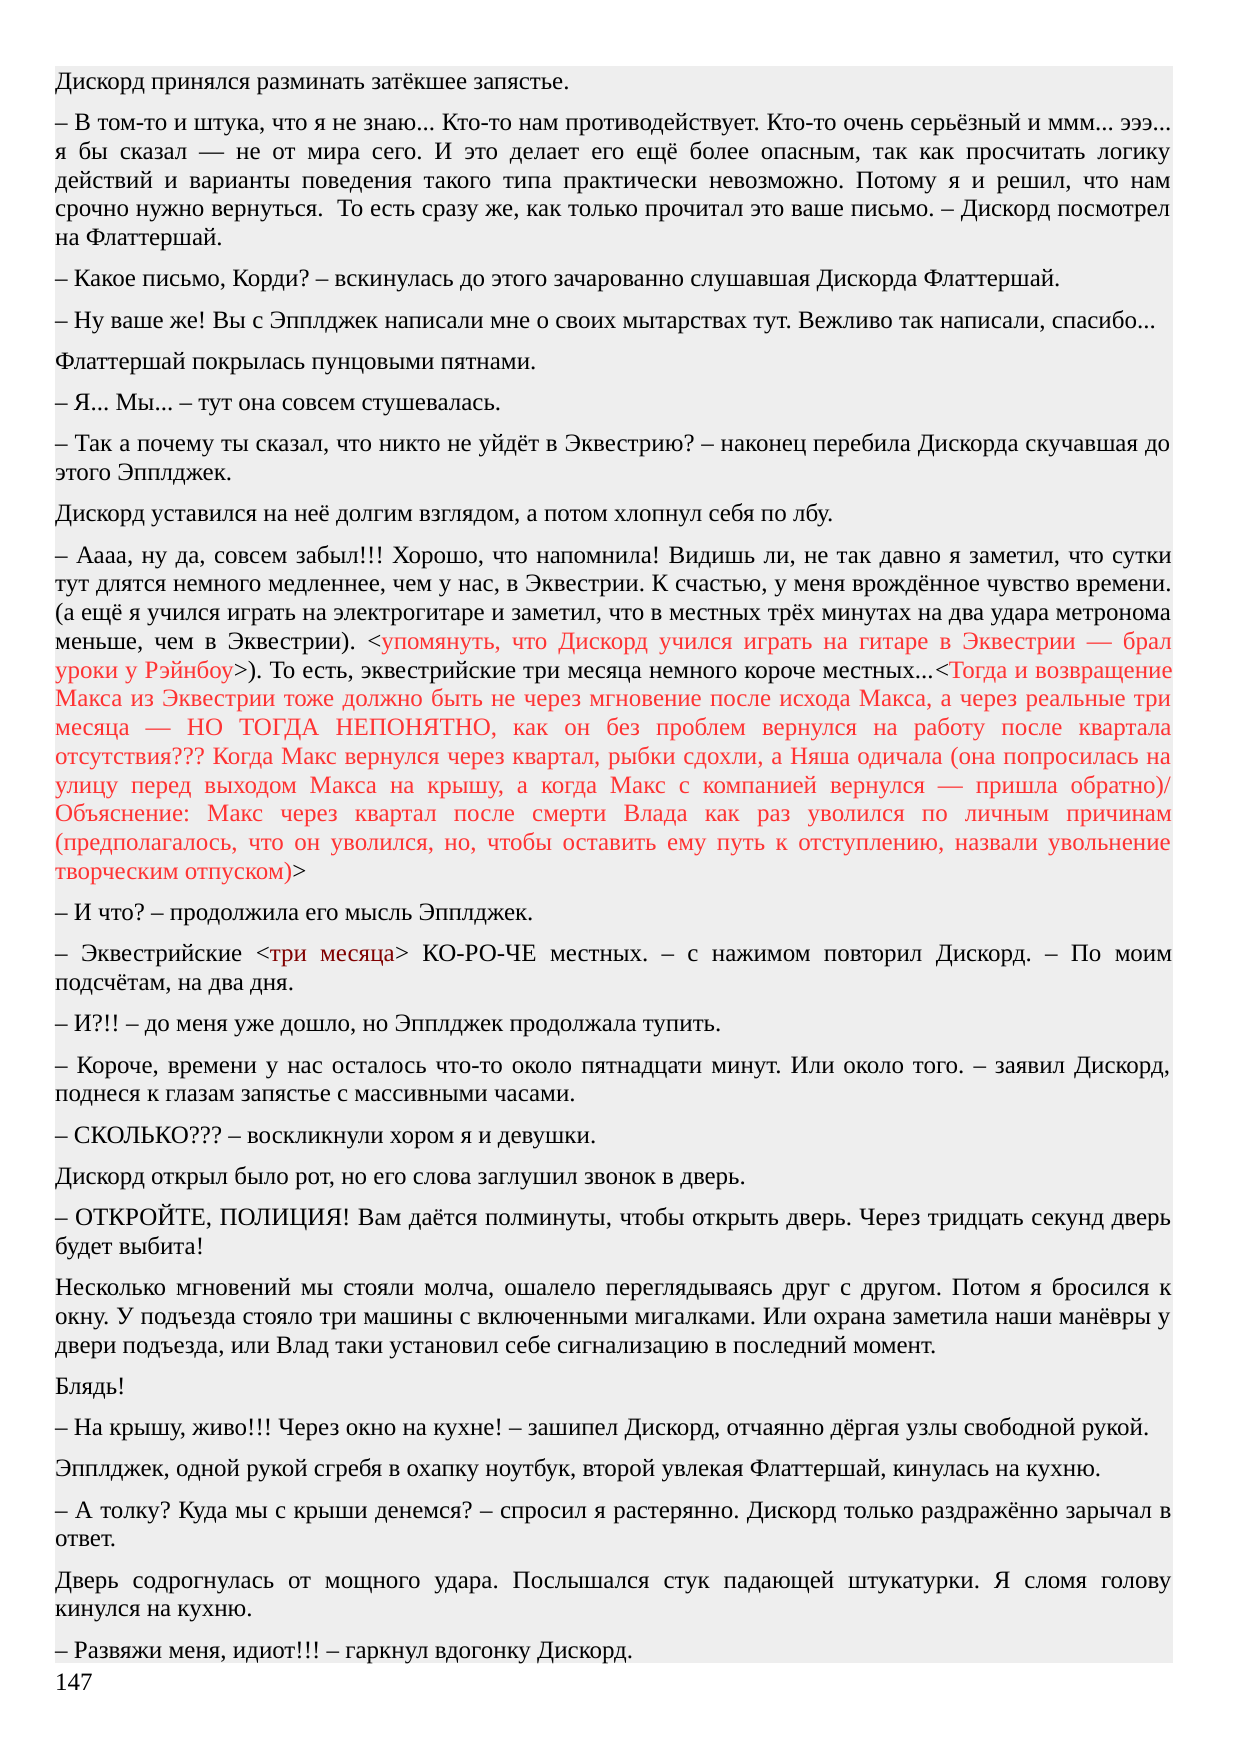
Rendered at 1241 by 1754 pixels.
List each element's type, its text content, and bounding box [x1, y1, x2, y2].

text Дверь содрогнулась от мощного удара. Послышался стук падающей штукатурки. Я сломя голову кинулся на кухню. [55, 1565, 1173, 1622]
text – Короче, времени у нас осталось что-то около пятнадцати минут. Или около того. – заявил Дискорд, поднеся к глазам запястье с массивными часами. [55, 1050, 1173, 1107]
text – Я... Мы... – тут она совсем стушевалась. [55, 387, 1173, 416]
text – А толку? Куда мы с крыши денемся? – спросил я растерянно. Дискорд только раздражённо зарычал в ответ. [55, 1495, 1173, 1552]
text Несколько мгновений мы стояли молча, ошалело переглядываясь друг с другом. Потом я бросился к окну. У подъезда стояло три машины с включенными мигалками. Или охрана заметила наши манёвры у двери подъезда, или Влад таки установил себе сигнализацию в последний момент. [55, 1272, 1173, 1358]
text – В том-то и штука, что я не знаю... Кто-то нам противодействует. Кто-то очень серьёзный и ммм... эээ... я бы сказал — не от мира сего. И это делает его ещё более опасным, так как просчитать логику действий и варианты поведения такого типа практически невозможно. Потому я и решил, что нам срочно нужно вернуться. То есть сразу же, как только прочитал это ваше письмо. – Дискорд посмотрел на Флаттершай. [55, 107, 1173, 251]
text – ОТКРОЙТЕ, ПОЛИЦИЯ! Вам даётся полминуты, чтобы открыть дверь. Через тридцать секунд дверь будет выбита! [55, 1202, 1173, 1260]
text – Так а почему ты сказал, что никто не уйдёт в Эквестрию? – наконец перебила Дискорда скучавшая до этого Эпплджек. [55, 428, 1173, 486]
text – Какое письмо, Корди? – вскинулась до этого зачарованно слушавшая Дискорда Флаттершай. [55, 263, 1173, 292]
text Дискорд открыл было рот, но его слова заглушил звонок в дверь. [55, 1161, 1173, 1190]
text Блядь! [55, 1371, 1173, 1400]
text – И что? – продолжила его мысль Эпплджек. [55, 897, 1173, 926]
text Флаттершай покрылась пунцовыми пятнами. [55, 346, 1173, 375]
text Дискорд принялся разминать затёкшее запястье. [55, 66, 1173, 95]
text – И?!! – до меня уже дошло, но Эпплджек продолжала тупить. [55, 1008, 1173, 1037]
text – На крышу, живо!!! Через окно на кухне! – зашипел Дискорд, отчаянно дёргая узлы свободной рукой. [55, 1412, 1173, 1441]
text – СКОЛЬКО??? – воскликнули хором я и девушки. [55, 1120, 1173, 1148]
text – Ну ваше же! Вы с Эпплджек написали мне о своих мытарствах тут. Вежливо так написали, спасибо... [55, 305, 1173, 333]
text Дискорд уставился на неё долгим взглядом, а потом хлопнул себя по лбу. [55, 498, 1173, 527]
text – Аааа, ну да, совсем забыл!!! Хорошо, что напомнила! Видишь ли, не так давно я заметил, что сутки тут длятся немного медленнее, чем у нас, в Эквестрии. К счастью, у меня врождённое чувство времени. (а ещё я учился играть на электрогитаре и заметил, что в местных трёх минутах на два удара метронома меньше, чем в Эквестрии). <упомянуть, что Дискорд учился играть на гитаре в Эквестрии — брал уроки у Рэйнбоу>). То есть, эквестрийские три месяца немного короче местных...<Тогда и возвращение Макса из Эквестрии тоже должно быть не через мгновение после исхода Макса, а через реальные три месяца — НО ТОГДА НЕПОНЯТНО, как он без проблем вернулся на работу после квартала отсутствия??? Когда Макс вернулся через квартал, рыбки сдохли, а Няша одичала (она попросилась на улицу перед выходом Макса на крышу, а когда Макс с компанией вернулся — пришла обратно)/ Объяснение: Макс через квартал после смерти Влада как раз уволился по личным причинам (предполагалось, что он уволился, но, чтобы оставить ему путь к отступлению, назвали увольнение творческим отпуском)> [55, 540, 1173, 885]
text – Эквестрийские <три месяца> КО-РО-ЧЕ местных. – с нажимом повторил Дискорд. – По моим подсчётам, на два дня. [55, 938, 1173, 996]
text Эпплджек, одной рукой сгребя в охапку ноутбук, второй увлекая Флаттершай, кинулась на кухню. [55, 1453, 1173, 1482]
text – Развяжи меня, идиот!!! – гаркнул вдогонку Дискорд. [55, 1635, 1173, 1663]
